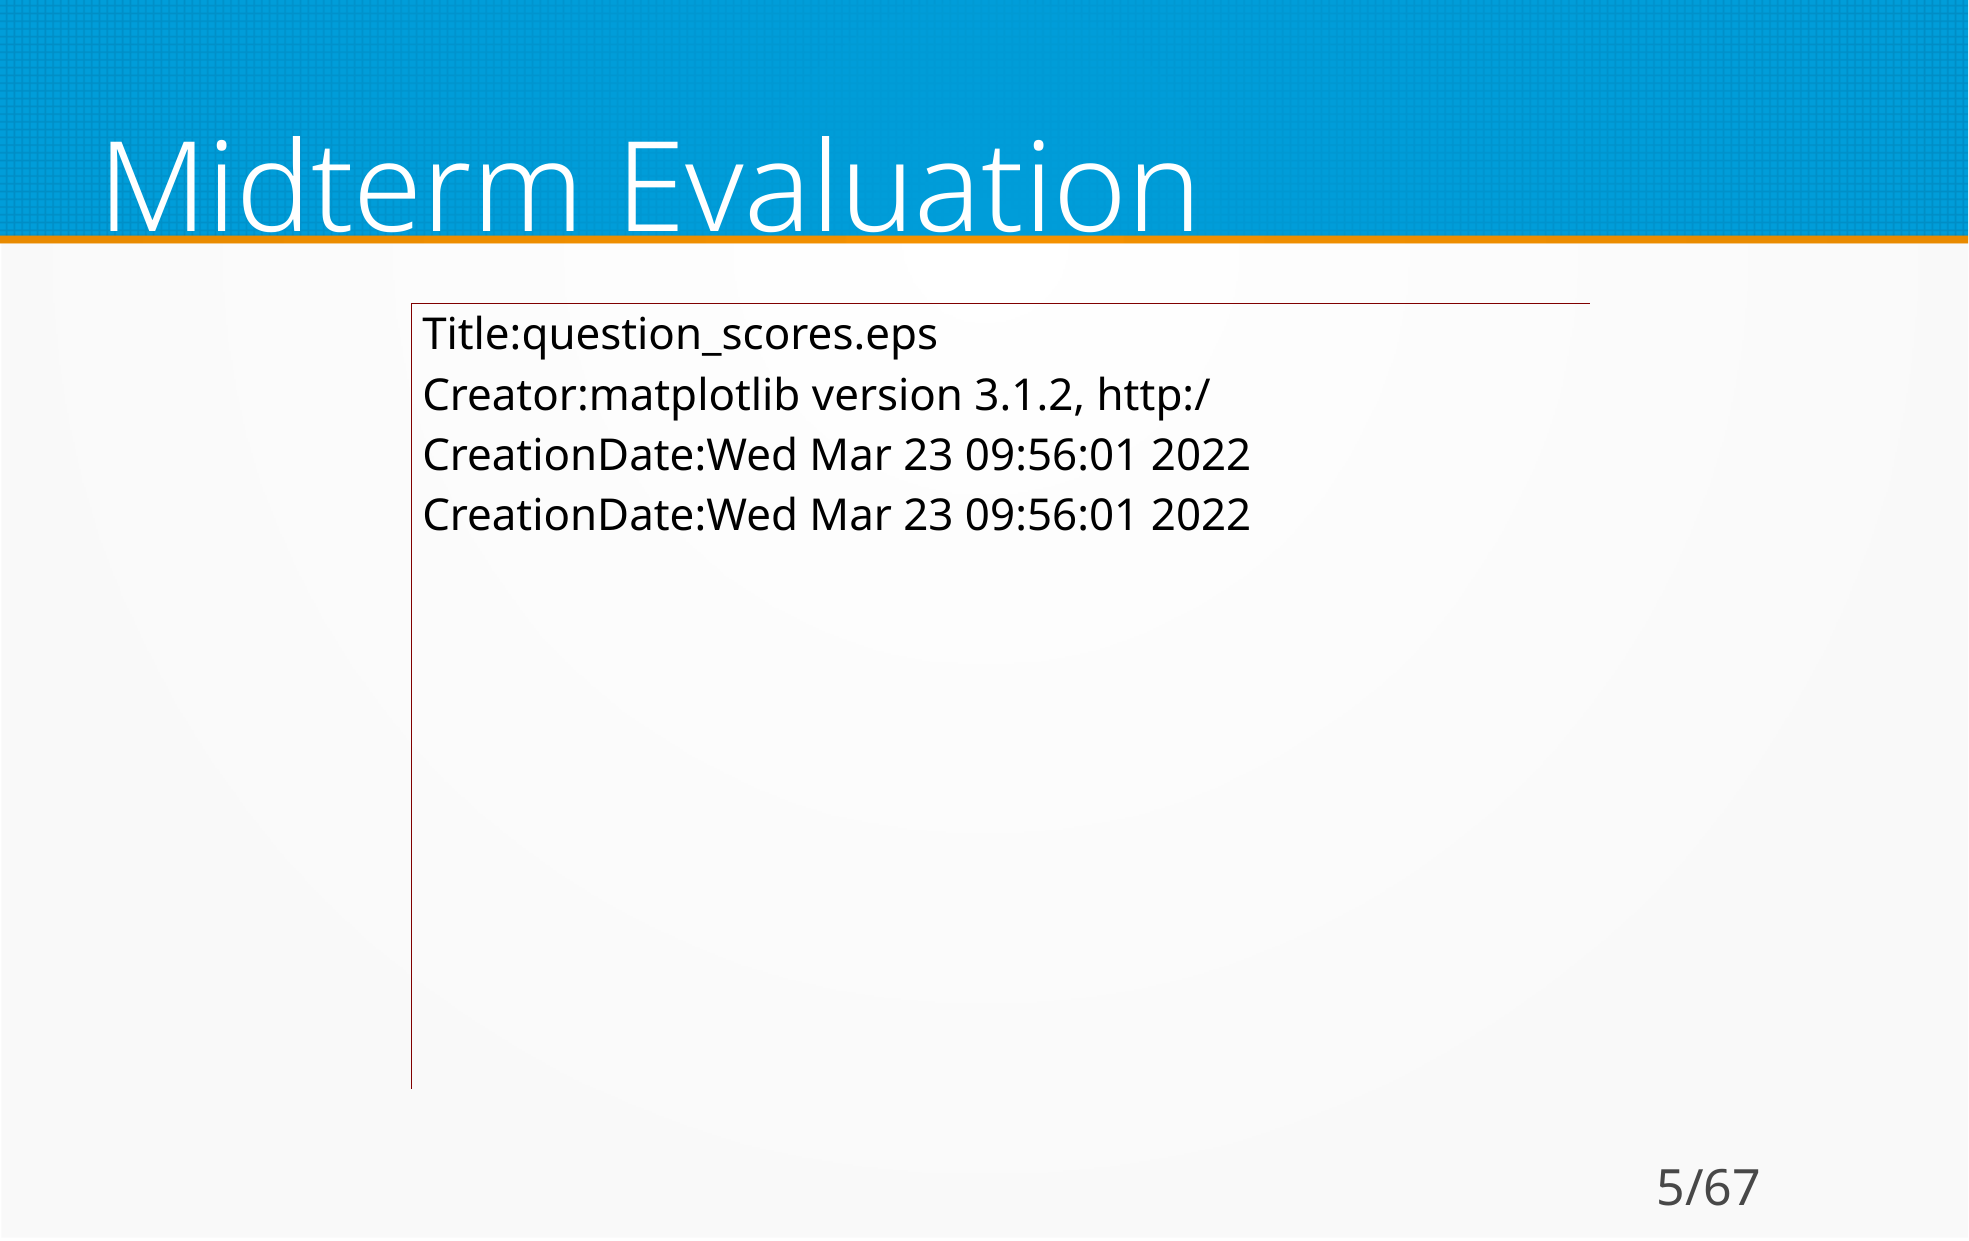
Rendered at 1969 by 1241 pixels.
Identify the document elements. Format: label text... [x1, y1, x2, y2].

picture [0, 236, 1969, 1241]
title Midterm Evaluation [98, 49, 1870, 257]
